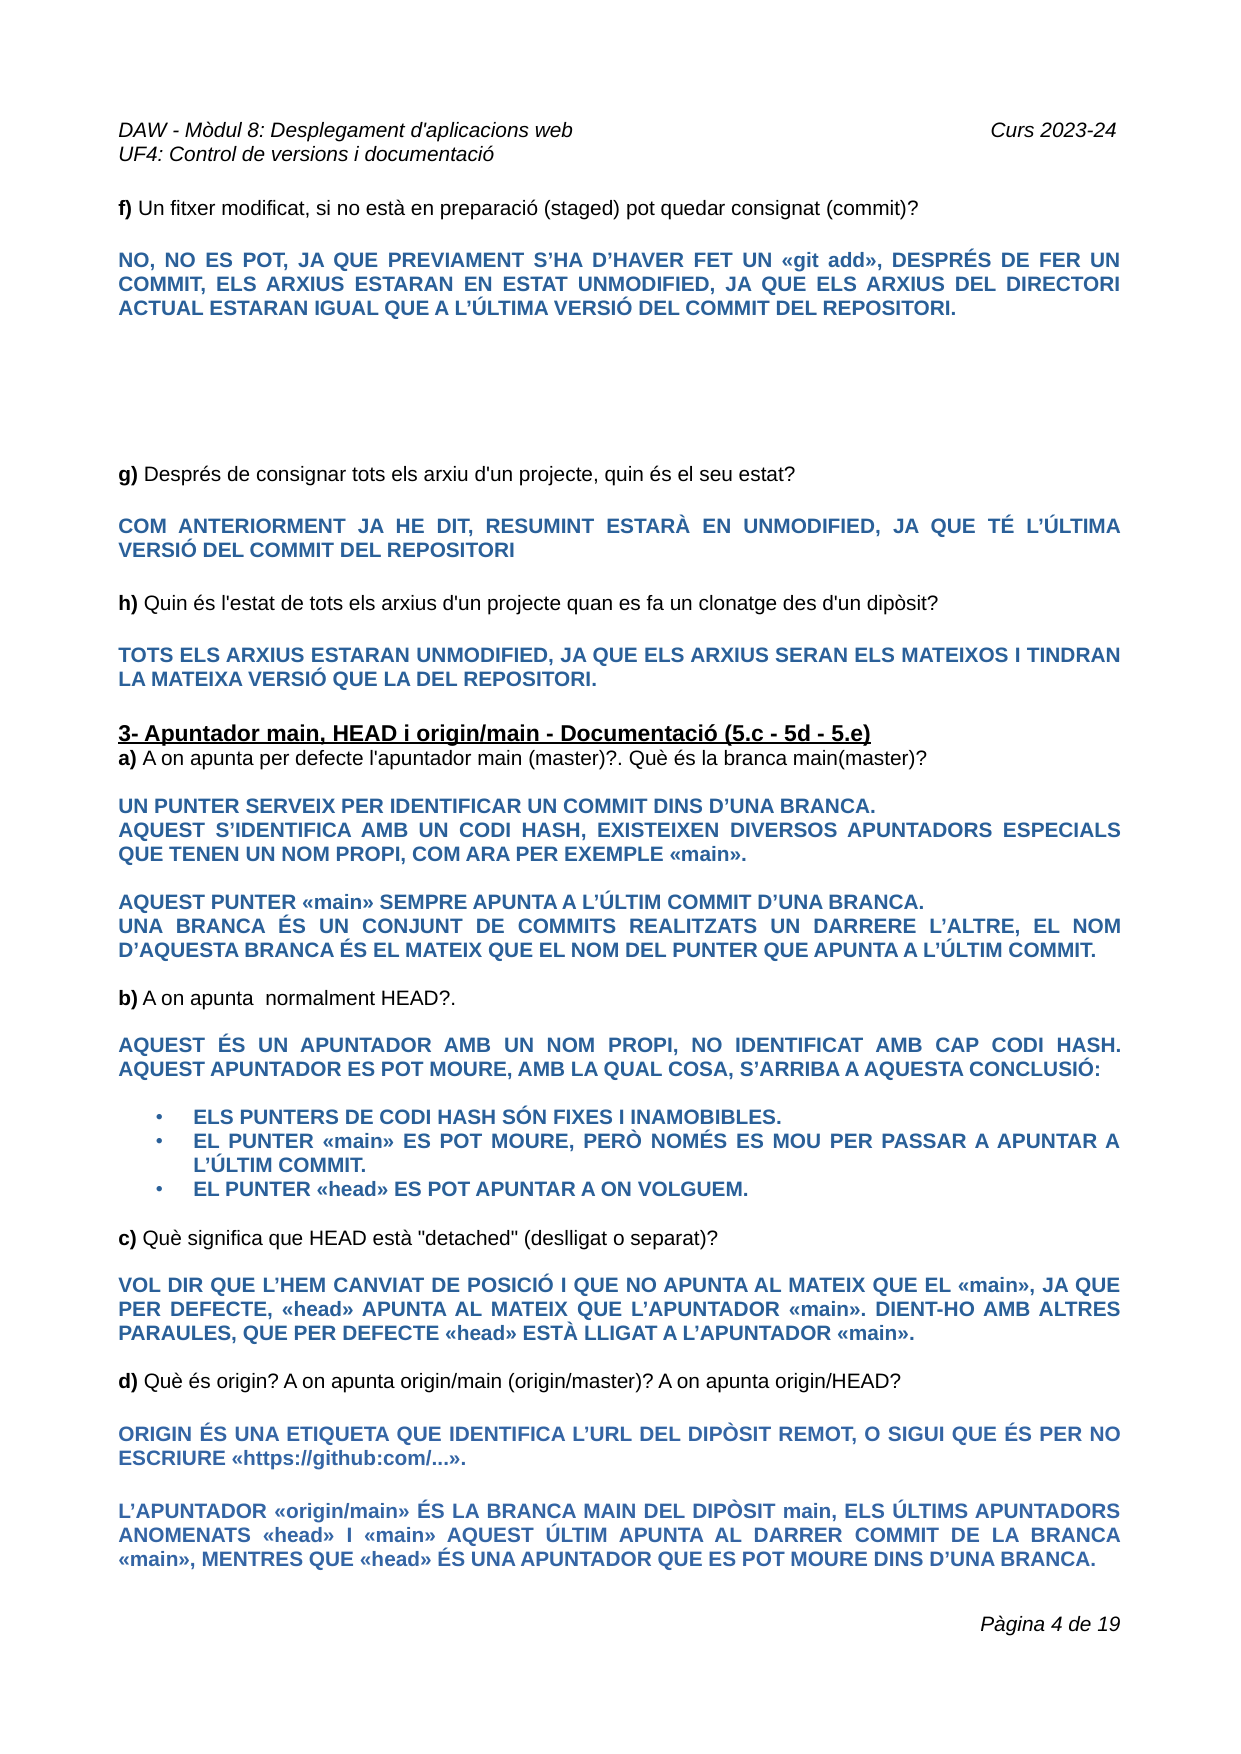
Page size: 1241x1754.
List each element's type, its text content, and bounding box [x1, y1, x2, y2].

text AQUEST PUNTER «main» SEMPRE APUNTA A L’ÚLTIM COMMIT D’UNA BRANCA. [118, 889, 1122, 913]
text COM ANTERIORMENT JA HE DIT, RESUMINT ESTARÀ EN UNMODIFIED, JA QUE TÉ L’ÚLTIMA VERSIÓ DEL COMMIT DEL REPOSITORI [118, 514, 1122, 562]
text a) A on apunta per defecte l'apuntador main (master)?. Què és la branca main(master)? [118, 746, 1122, 770]
text ORIGIN ÉS UNA ETIQUETA QUE IDENTIFICA L’URL DEL DIPÒSIT REMOT, O SIGUI QUE ÉS PER NO ESCRIURE «https://github:com/...». [118, 1422, 1122, 1470]
text h) Quin és l'estat de tots els arxius d'un projecte quan es fa un clonatge des d'un dipòsit? [118, 591, 1122, 615]
text AQUEST S’IDENTIFICA AMB UN CODI HASH, EXISTEIXEN DIVERSOS APUNTADORS ESPECIALS QUE TENEN UN NOM PROPI, COM ARA PER EXEMPLE «main». [118, 818, 1122, 866]
list EL PUNTER «main» ES POT MOURE, PERÒ NOMÉS ES MOU PER PASSAR A APUNTAR A L’ÚLTIM COMMIT. [156, 1129, 1122, 1177]
text AQUEST ÉS UN APUNTADOR AMB UN NOM PROPI, NO IDENTIFICAT AMB CAP CODI HASH. AQUEST APUNTADOR ES POT MOURE, AMB LA QUAL COSA, S’ARRIBA A AQUESTA CONCLUSIÓ: [118, 1033, 1122, 1081]
text f) Un fitxer modificat, si no està en preparació (staged) pot quedar consignat (commit)? [118, 196, 1122, 219]
list ELS PUNTERS DE CODI HASH SÓN FIXES I INAMOBIBLES. [156, 1105, 1122, 1129]
text L’APUNTADOR «origin/main» ÉS LA BRANCA MAIN DEL DIPÒSIT main, ELS ÚLTIMS APUNTADORS ANOMENATS «head» I «main» AQUEST ÚLTIM APUNTA AL DARRER COMMIT DE LA BRANCA «main», MENTRES QUE «head» ÉS UNA APUNTADOR QUE ES POT MOURE DINS D’UNA BRANCA. [118, 1498, 1122, 1570]
text c) Què significa que HEAD està "detached" (deslligat o separat)? [118, 1225, 1122, 1249]
text VOL DIR QUE L’HEM CANVIAT DE POSICIÓ I QUE NO APUNTA AL MATEIX QUE EL «main», JA QUE PER DEFECTE, «head» APUNTA AL MATEIX QUE L’APUNTADOR «main». DIENT-HO AMB ALTRES PARAULES, QUE PER DEFECTE «head» ESTÀ LLIGAT A L’APUNTADOR «main». [118, 1273, 1122, 1345]
text NO, NO ES POT, JA QUE PREVIAMENT S’HA D’HAVER FET UN «git add», DESPRÉS DE FER UN COMMIT, ELS ARXIUS ESTARAN EN ESTAT UNMODIFIED, JA QUE ELS ARXIUS DEL DIRECTORI ACTUAL ESTARAN IGUAL QUE A L’ÚLTIMA VERSIÓ DEL COMMIT DEL REPOSITORI. [118, 248, 1122, 320]
text UNA BRANCA ÉS UN CONJUNT DE COMMITS REALITZATS UN DARRERE L’ALTRE, EL NOM D’AQUESTA BRANCA ÉS EL MATEIX QUE EL NOM DEL PUNTER QUE APUNTA A L’ÚLTIM COMMIT. [118, 913, 1122, 961]
text d) Què és origin? A on apunta origin/main (origin/master)? A on apunta origin/HEAD? [118, 1369, 1122, 1393]
text TOTS ELS ARXIUS ESTARAN UNMODIFIED, JA QUE ELS ARXIUS SERAN ELS MATEIXOS I TINDRAN LA MATEIXA VERSIÓ QUE LA DEL REPOSITORI. [118, 643, 1122, 691]
text b) A on apunta normalment HEAD?. [118, 985, 1122, 1009]
text UN PUNTER SERVEIX PER IDENTIFICAR UN COMMIT DINS D’UNA BRANCA. [118, 794, 1122, 818]
list EL PUNTER «head» ES POT APUNTAR A ON VOLGUEM. [156, 1177, 1122, 1201]
text g) Després de consignar tots els arxiu d'un projecte, quin és el seu estat? [118, 462, 1122, 486]
text 3- Apuntador main, HEAD i origin/main - Documentació (5.c - 5d - 5.e) [118, 719, 1122, 746]
